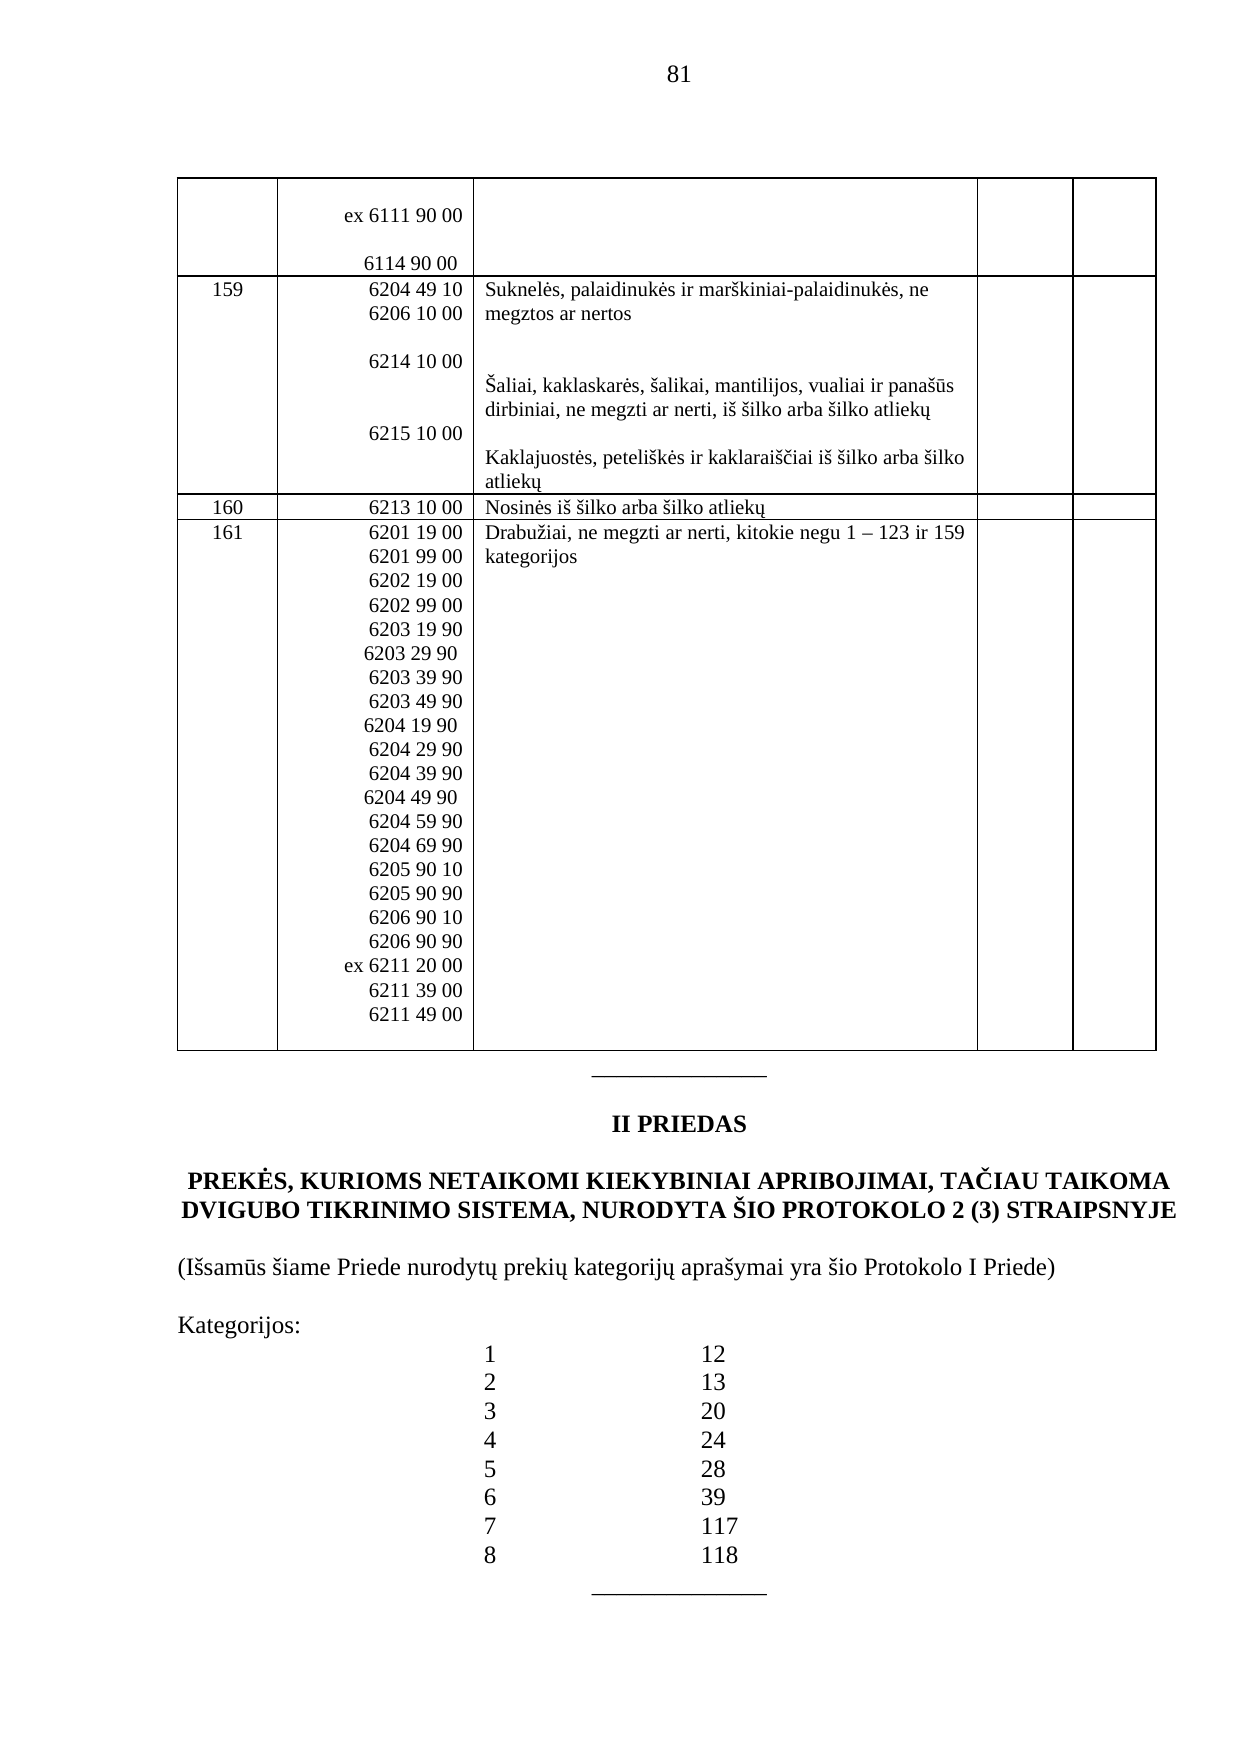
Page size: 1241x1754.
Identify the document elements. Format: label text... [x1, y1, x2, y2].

table_cell [1176, 275, 1181, 493]
table_cell [1161, 493, 1176, 519]
table_cell [1074, 277, 1155, 493]
table_cell [1176, 493, 1181, 519]
table_cell 160 [178, 495, 277, 519]
table_cell [474, 179, 977, 275]
text Kategorijos: [177, 1310, 1181, 1339]
table_cell 20 [689, 1396, 886, 1425]
table_cell [1176, 177, 1181, 275]
table_cell 39 [689, 1483, 886, 1511]
table_cell 8 [473, 1540, 689, 1569]
text ______________ [177, 1569, 1181, 1597]
table_cell 4 [473, 1425, 689, 1454]
table_cell [1176, 519, 1181, 1050]
table_cell 161 [178, 520, 277, 1050]
table_cell ex 6111 90 00 6114 90 00 [278, 179, 473, 275]
text II PRIEDAS [177, 1109, 1181, 1137]
table_cell 6 [473, 1483, 689, 1511]
table_cell [178, 179, 277, 275]
table_cell 159 [178, 277, 277, 493]
table_cell Nosinės iš šilko arba šilko atliekų [474, 495, 977, 519]
table_cell [1074, 495, 1155, 519]
table_cell 24 [689, 1425, 886, 1454]
text Prekės, kurioms netaikomi kiekybiniai apribojimai, tačiau taikoma dvigubo tikrinimo sistema, nurodyta šio Protokolo 2 (3) straipsnyje [177, 1166, 1181, 1224]
table_cell [1161, 177, 1176, 275]
table_cell 6213 10 00 [278, 495, 473, 519]
table_cell Suknelės, palaidinukės ir marškiniai-palaidinukės, ne megztos ar nertos Šaliai, kaklaskarės, šalikai, mantilijos, vualiai ir panašūs dirbiniai, ne megzti ar nerti, iš šilko arba šilko atliekų Kaklajuostės, peteliškės ir kaklaraiščiai iš šilko arba šilko atliekų [474, 277, 977, 493]
table_cell [978, 520, 1072, 1050]
table_cell [1157, 519, 1161, 1050]
table_cell 6201 19 00 6201 99 00 6202 19 00 6202 99 00 6203 19 90 6203 29 90 6203 39 90 6203 49 90 6204 19 90 6204 29 90 6204 39 90 6204 49 90 6204 59 90 6204 69 90 6205 90 10 6205 90 90 6206 90 10 6206 90 90 ex 6211 20 00 6211 39 00 6211 49 00 [278, 520, 473, 1050]
table_cell [978, 495, 1072, 519]
table_cell 2 [473, 1368, 689, 1396]
table_cell 5 [473, 1454, 689, 1482]
table_cell [1074, 520, 1155, 1050]
table_cell [978, 179, 1072, 275]
table_cell [1157, 493, 1161, 519]
table_cell [1161, 275, 1176, 493]
table_cell [978, 277, 1072, 493]
table_cell [1157, 177, 1161, 275]
table_cell [1157, 275, 1161, 493]
text (Išsamūs šiame Priede nurodytų prekių kategorijų aprašymai yra šio Protokolo I Priede) [177, 1252, 1181, 1281]
table_cell [1161, 519, 1176, 1050]
table_cell [1074, 179, 1155, 275]
table_header 12 [689, 1339, 886, 1367]
table_header 1 [473, 1339, 689, 1367]
table_cell 13 [689, 1368, 886, 1396]
table_cell 7 [473, 1511, 689, 1540]
table_cell 117 [689, 1511, 886, 1540]
table_cell 3 [473, 1396, 689, 1425]
table_cell 118 [689, 1540, 886, 1569]
table_cell 28 [689, 1454, 886, 1482]
text ______________ [177, 1051, 1181, 1080]
table_cell Drabužiai, ne megzti ar nerti, kitokie negu 1 – 123 ir 159 kategorijos [474, 520, 977, 1050]
table_cell 6204 49 10 6206 10 00 6214 10 00 6215 10 00 [278, 277, 473, 493]
